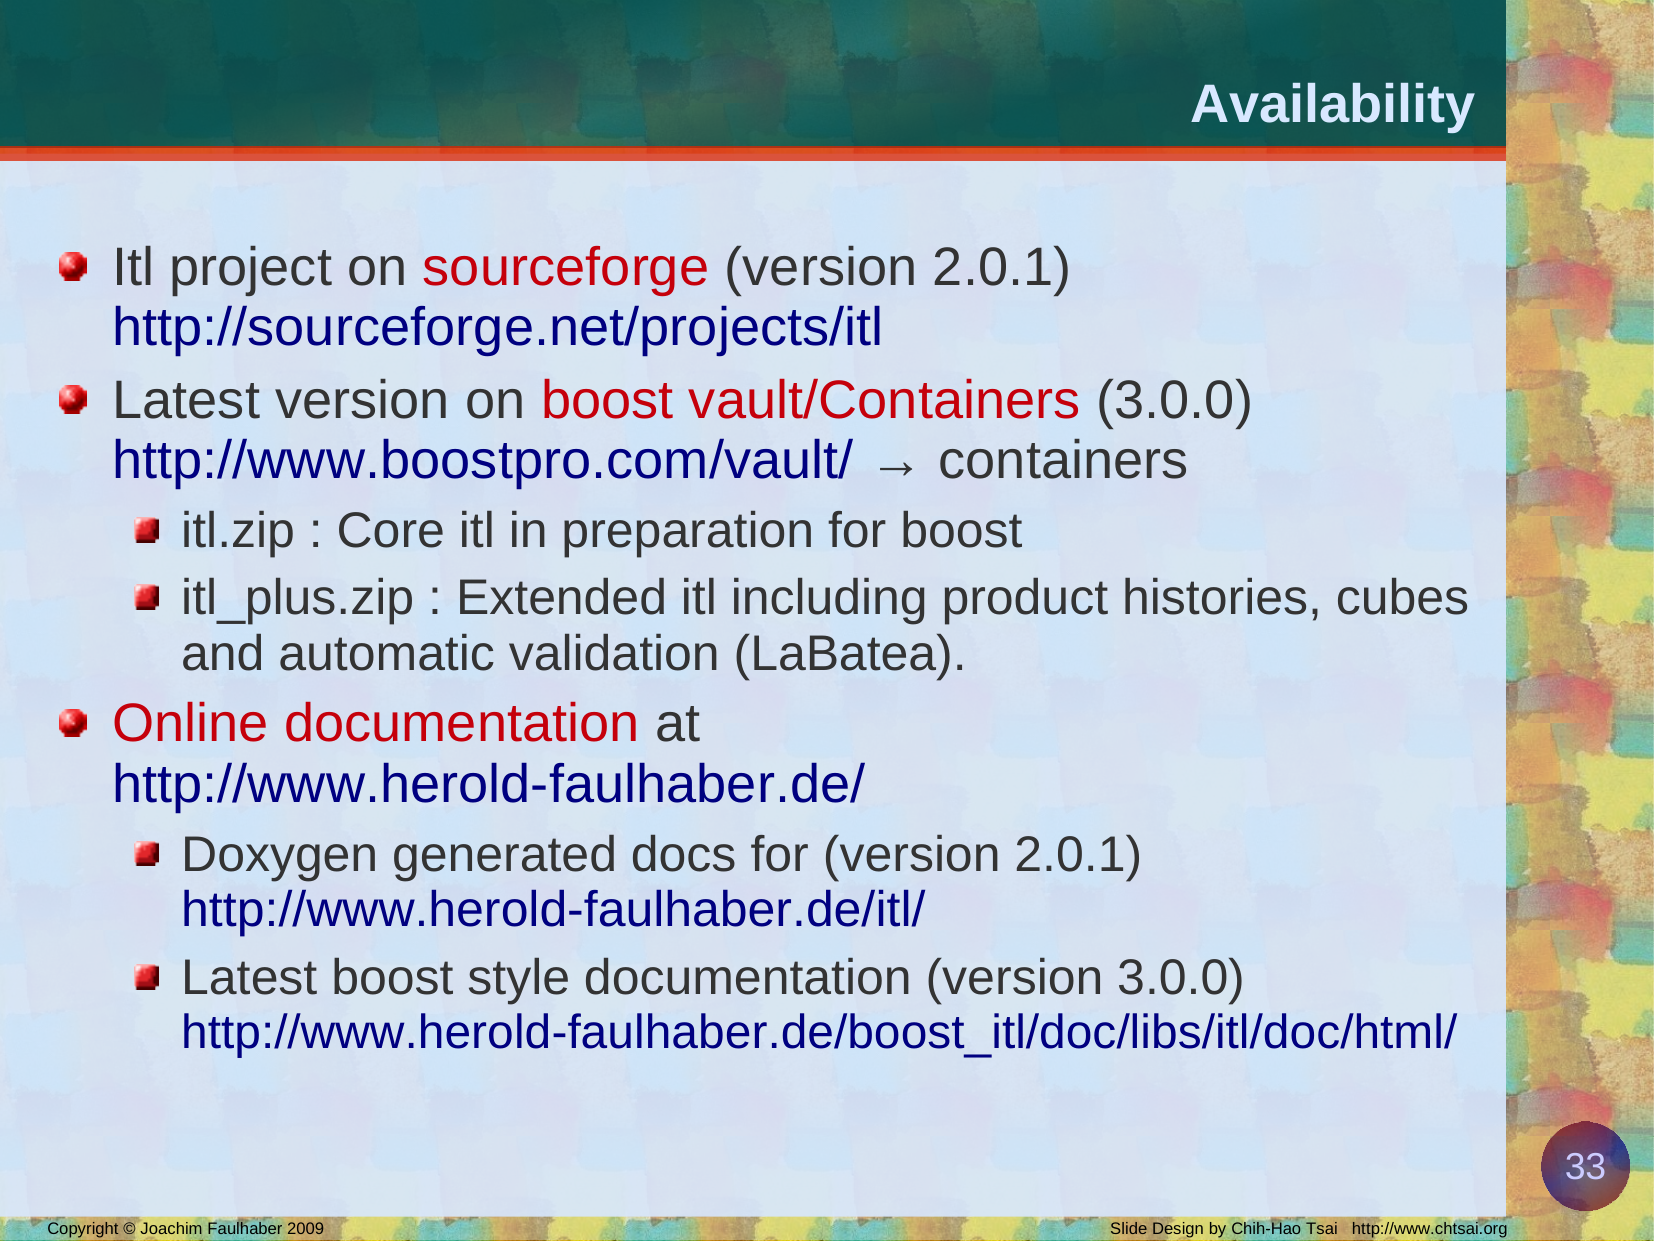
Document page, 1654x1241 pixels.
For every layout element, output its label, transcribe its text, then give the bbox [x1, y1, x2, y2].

title Availability [29, 59, 1477, 148]
list Itl project on sourceforge (version 2.0.1) http://sourceforge.net/projects/itl Latest version on boost vault/Containers (3.0.0) http://www.boostpro.com/vault/ → containers itl.zip : Core itl in preparation for boost itl_plus.zip : Extended itl including product histories, cubes and automatic validation (LaBatea). Online documentation at http://www.herold-faulhaber.de/ Doxygen generated docs for (version 2.0.1) http://www.herold-faulhaber.de/itl/ Latest boost style documentation (version 3.0.0) http://www.herold-faulhaber.de/boost_itl/doc/libs/itl/doc/html/ [59, 236, 1503, 1182]
